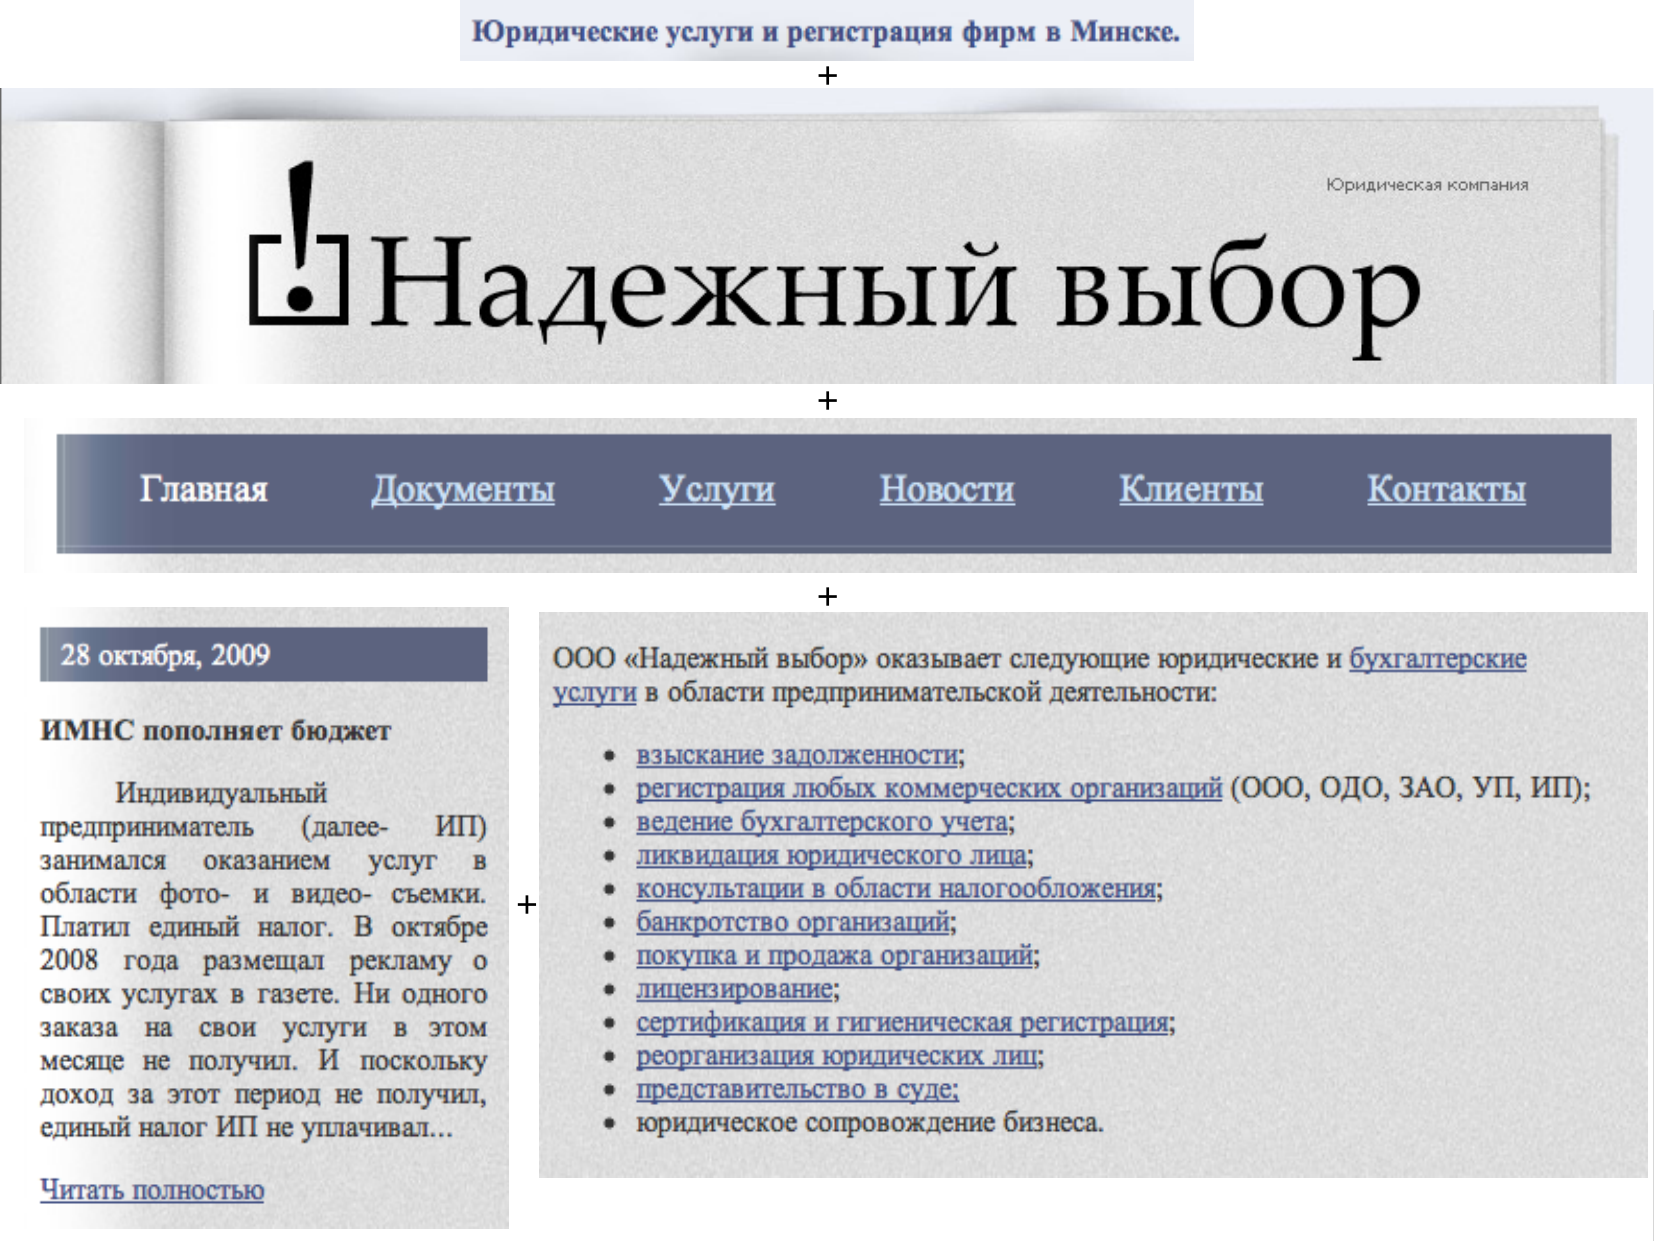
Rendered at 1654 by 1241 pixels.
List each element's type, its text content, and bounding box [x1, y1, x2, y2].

text_box + [802, 372, 844, 418]
text_box + [802, 568, 844, 612]
text_box + [802, 46, 844, 88]
picture [0, 0, 1654, 1241]
text_box + [501, 875, 539, 933]
